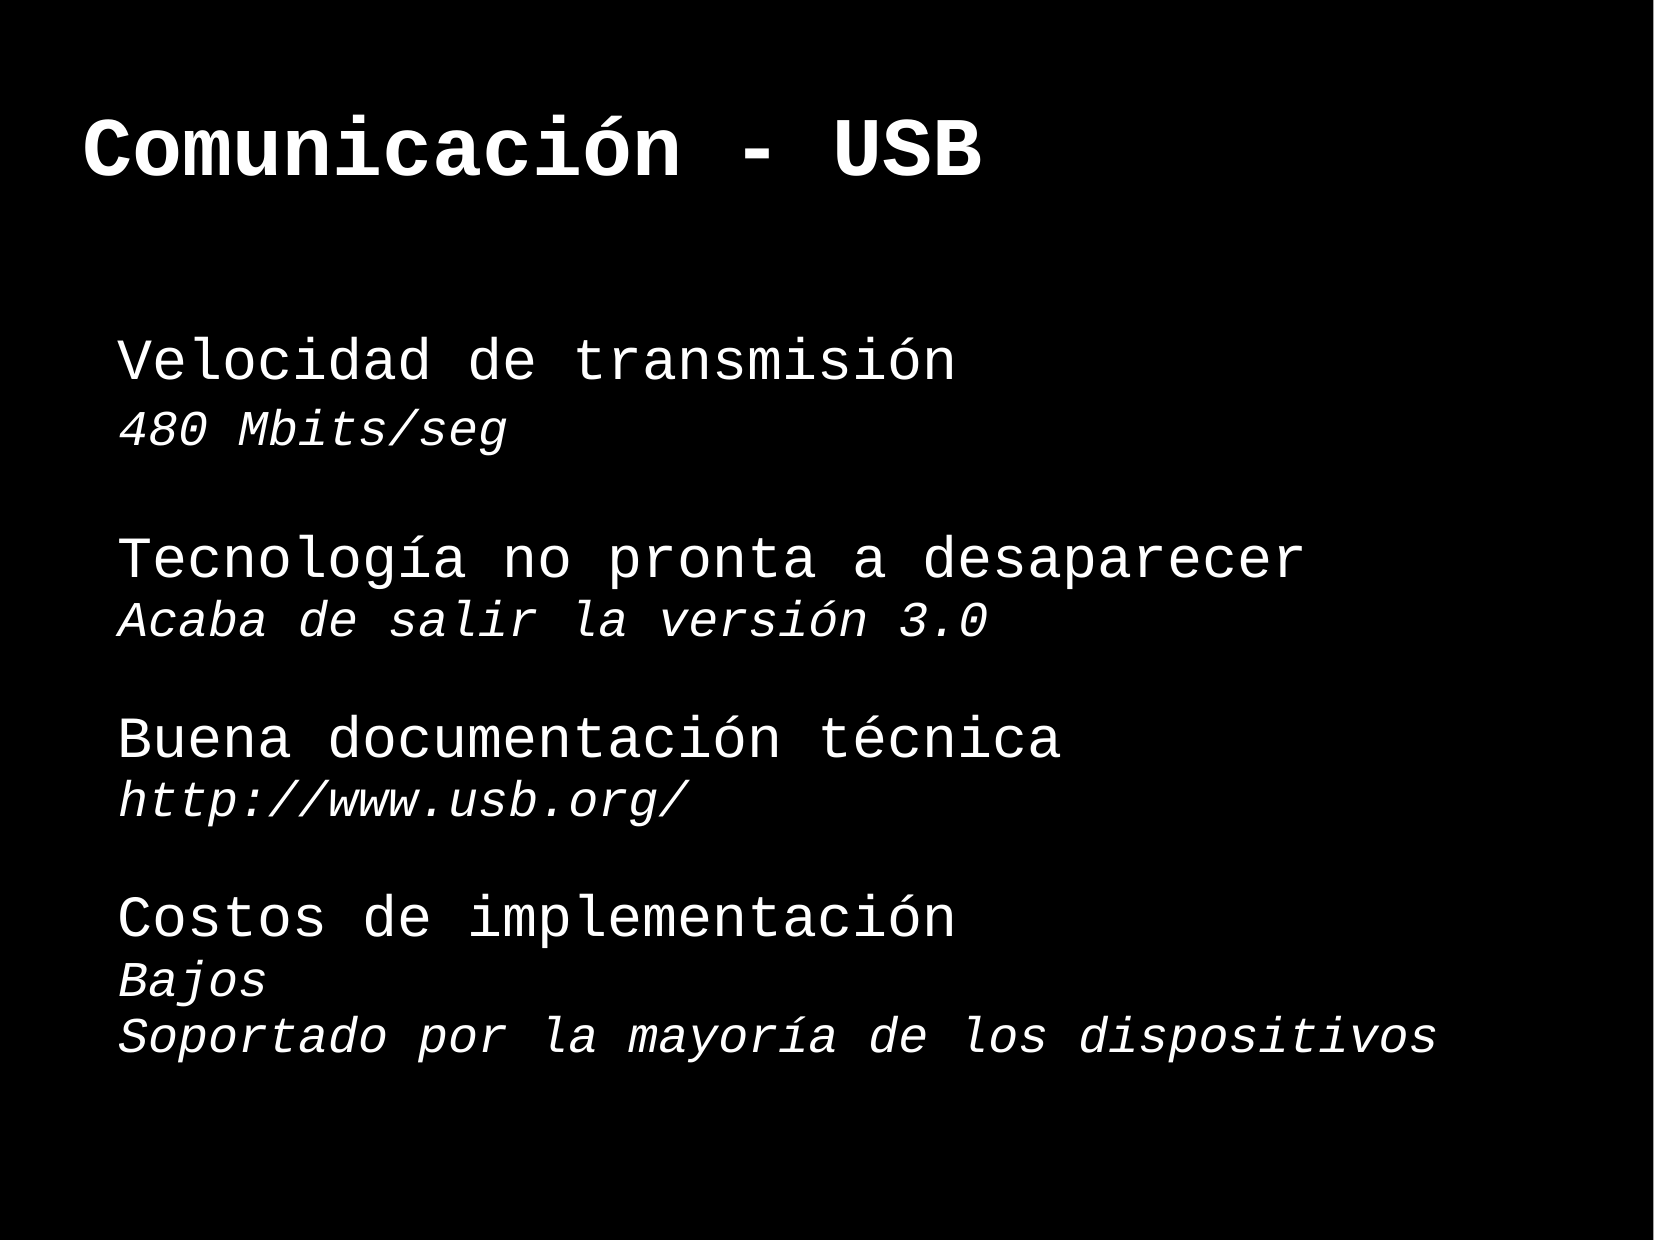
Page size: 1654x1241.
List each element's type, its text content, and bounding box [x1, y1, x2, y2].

subtitle Velocidad de transmisión 480 Mbits/seg Tecnología no pronta a desaparecer Acaba de salir la versión 3.0 Buena documentación técnica http://www.usb.org/ Costos de implementación Bajos Soportado por la mayoría de los dispositivos [82, 290, 1571, 1109]
title Comunicación - USB [82, 49, 1571, 257]
